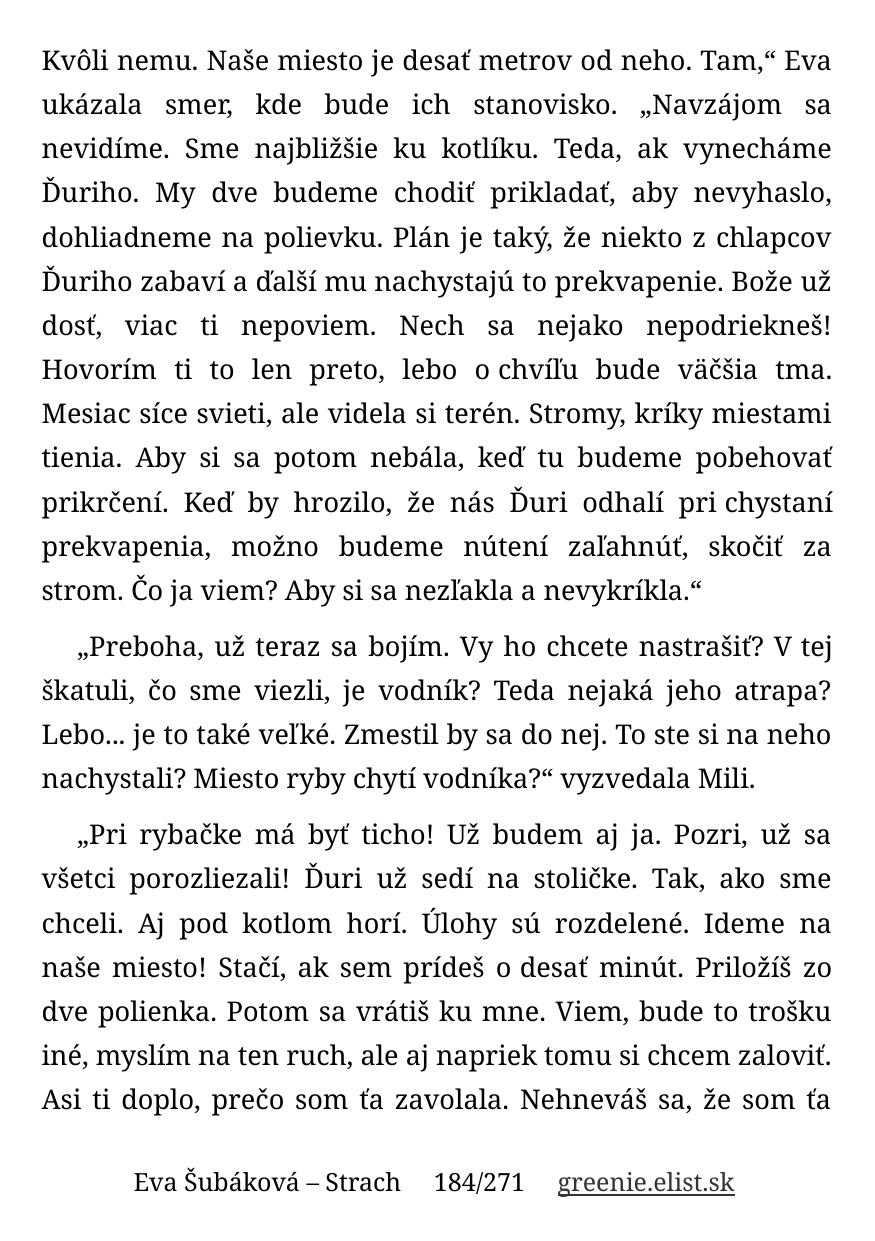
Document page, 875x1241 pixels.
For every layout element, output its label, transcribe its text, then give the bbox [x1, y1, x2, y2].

text Kvôli nemu. Naše miesto je desať metrov od neho. Tam,“ Eva ukázala smer, kde bude ich stanovisko. „Navzájom sa nevidíme. Sme najbližšie ku kotlíku. Teda, ak vynecháme Ďuriho. My dve budeme chodiť prikladať, aby nevyhaslo, dohliadneme na polievku. Plán je taký, že niekto z chlapcov Ďuriho zabaví a ďalší mu nachystajú to prekvapenie. Bože už dosť, viac ti nepoviem. Nech sa nejako nepodriekneš! Hovorím ti to len preto, lebo o chvíľu bude väčšia tma. Mesiac síce svieti, ale videla si terén. Stromy, kríky miestami tienia. Aby si sa potom nebála, keď tu budeme pobehovať prikrčení. Keď by hrozilo, že nás Ďuri odhalí pri chystaní prekvapenia, možno budeme nútení zaľahnúť, skočiť za strom. Čo ja viem? Aby si sa nezľakla a nevykríkla.“ [41, 41, 833, 608]
text „Preboha, už teraz sa bojím. Vy ho chcete nastrašiť? V tej škatuli, čo sme viezli, je vodník? Teda nejaká jeho atrapa? Lebo... je to také veľké. Zmestil by sa do nej. To ste si na neho nachystali? Miesto ryby chytí vodníka?“ vyzvedala Mili. [41, 627, 833, 797]
text „Pri rybačke má byť ticho! Už budem aj ja. Pozri, už sa všetci porozliezali! Ďuri už sedí na stoličke. Tak, ako sme chceli. Aj pod kotlom horí. Úlohy sú rozdelené. Ideme na naše miesto! Stačí, ak sem prídeš o desať minút. Priložíš zo dve polienka. Potom sa vrátiš ku mne. Viem, bude to trošku iné, myslím na ten ruch, ale aj napriek tomu si chcem zaloviť. Asi ti doplo, prečo som ťa zavolala. Nehneváš sa, že som ťa [41, 816, 833, 1118]
